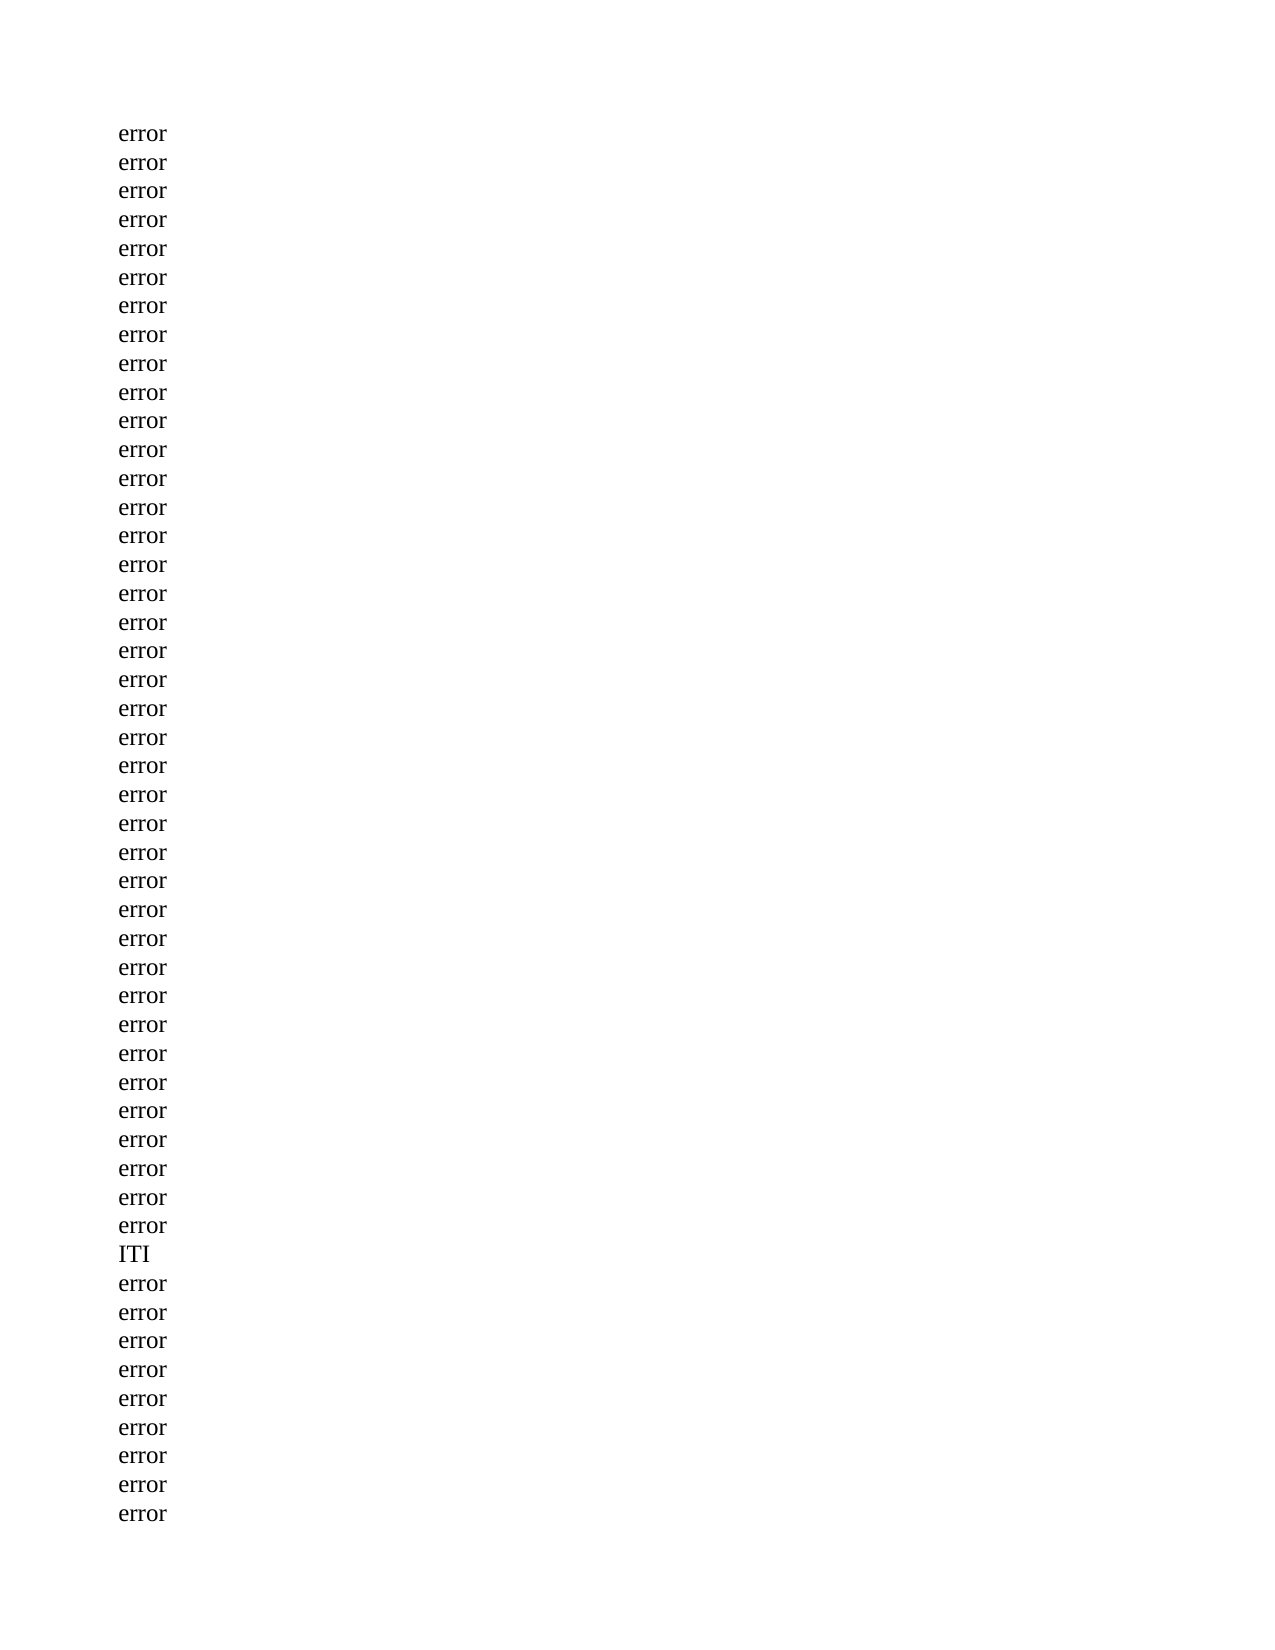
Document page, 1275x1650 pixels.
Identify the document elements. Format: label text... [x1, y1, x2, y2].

text error [118, 463, 1157, 492]
text error [118, 1469, 1157, 1498]
text error [118, 607, 1157, 636]
text error [118, 204, 1157, 233]
text error [118, 1326, 1157, 1354]
text error [118, 1124, 1157, 1153]
text error [118, 348, 1157, 377]
text error [118, 549, 1157, 578]
text error [118, 779, 1157, 808]
text error [118, 894, 1157, 923]
text error [118, 837, 1157, 866]
text error [118, 406, 1157, 434]
text error [118, 664, 1157, 693]
text error [118, 521, 1157, 549]
text error [118, 1441, 1157, 1469]
text error [118, 1009, 1157, 1038]
text error [118, 1297, 1157, 1326]
text error [118, 866, 1157, 894]
text error [118, 1412, 1157, 1441]
text error [118, 1096, 1157, 1124]
text error [118, 1268, 1157, 1297]
text error [118, 377, 1157, 406]
text error [118, 636, 1157, 664]
text error [118, 319, 1157, 348]
text error [118, 176, 1157, 204]
text error [118, 1182, 1157, 1211]
text error [118, 1211, 1157, 1239]
text error [118, 578, 1157, 607]
text error [118, 233, 1157, 262]
text error [118, 923, 1157, 952]
text error [118, 952, 1157, 981]
text error [118, 981, 1157, 1009]
text error [118, 722, 1157, 751]
text error [118, 808, 1157, 837]
text error [118, 118, 1157, 147]
text error [118, 291, 1157, 319]
text error [118, 751, 1157, 779]
text error [118, 262, 1157, 291]
text error [118, 147, 1157, 176]
text error [118, 434, 1157, 463]
text error [118, 1067, 1157, 1096]
text error [118, 1383, 1157, 1412]
text error [118, 1498, 1157, 1527]
text error [118, 1153, 1157, 1182]
text ITI [118, 1239, 1157, 1268]
text error [118, 1354, 1157, 1383]
text error [118, 693, 1157, 722]
text error [118, 1038, 1157, 1067]
text error [118, 492, 1157, 521]
